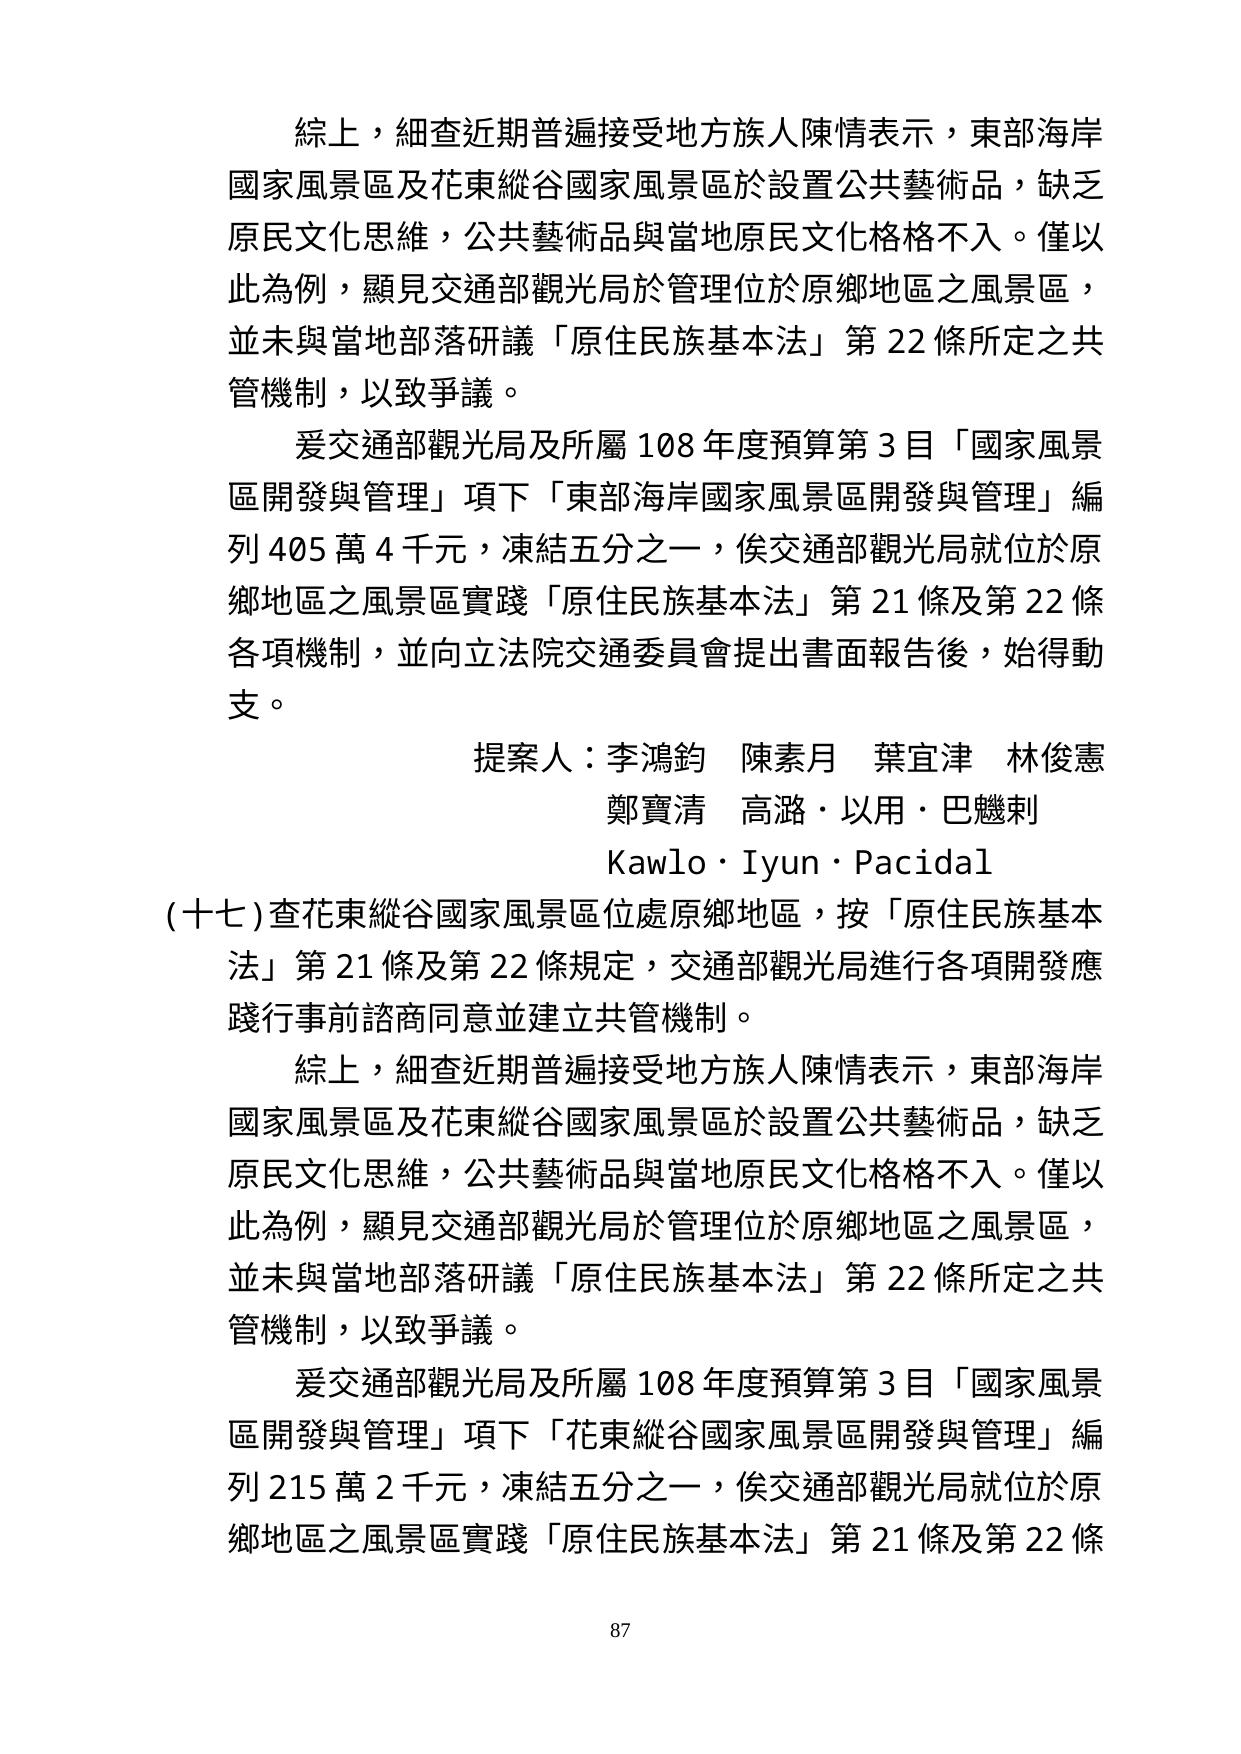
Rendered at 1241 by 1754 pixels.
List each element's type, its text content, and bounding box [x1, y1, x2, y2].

text 綜上，細查近期普遍接受地方族人陳情表示，東部海岸國家風景區及花東縱谷國家風景區於設置公共藝術品，缺乏原民文化思維，公共藝術品與當地原民文化格格不入。僅以此為例，顯見交通部觀光局於管理位於原鄉地區之風景區，並未與當地部落研議「原住民族基本法」第22條所定之共管機制，以致爭議。 [227, 1041, 1104, 1353]
text 爰交通部觀光局及所屬108年度預算第3目「國家風景區開發與管理」項下「東部海岸國家風景區開發與管理」編列405萬4千元，凍結五分之一，俟交通部觀光局就位於原鄉地區之風景區實踐「原住民族基本法」第21條及第22條各項機制，並向立法院交通委員會提出書面報告後，始得動支。 [227, 416, 1104, 728]
text 提案人：李鴻鈞 陳素月 葉宜津 林俊憲 鄭寶清 高潞．以用．巴魕剌 Kawlo．Iyun．Pacidal [473, 728, 1117, 884]
text (十七)查花東縱谷國家風景區位處原鄉地區，按「原住民族基本法」第21條及第22條規定，交通部觀光局進行各項開發應踐行事前諮商同意並建立共管機制。 [161, 884, 1104, 1041]
text 爰交通部觀光局及所屬108年度預算第3目「國家風景區開發與管理」項下「花東縱谷國家風景區開發與管理」編列215萬2千元，凍結五分之一，俟交通部觀光局就位於原鄉地區之風景區實踐「原住民族基本法」第21條及第22條 [227, 1353, 1104, 1562]
text 綜上，細查近期普遍接受地方族人陳情表示，東部海岸國家風景區及花東縱谷國家風景區於設置公共藝術品，缺乏原民文化思維，公共藝術品與當地原民文化格格不入。僅以此為例，顯見交通部觀光局於管理位於原鄉地區之風景區，並未與當地部落研議「原住民族基本法」第22條所定之共管機制，以致爭議。 [227, 103, 1104, 416]
